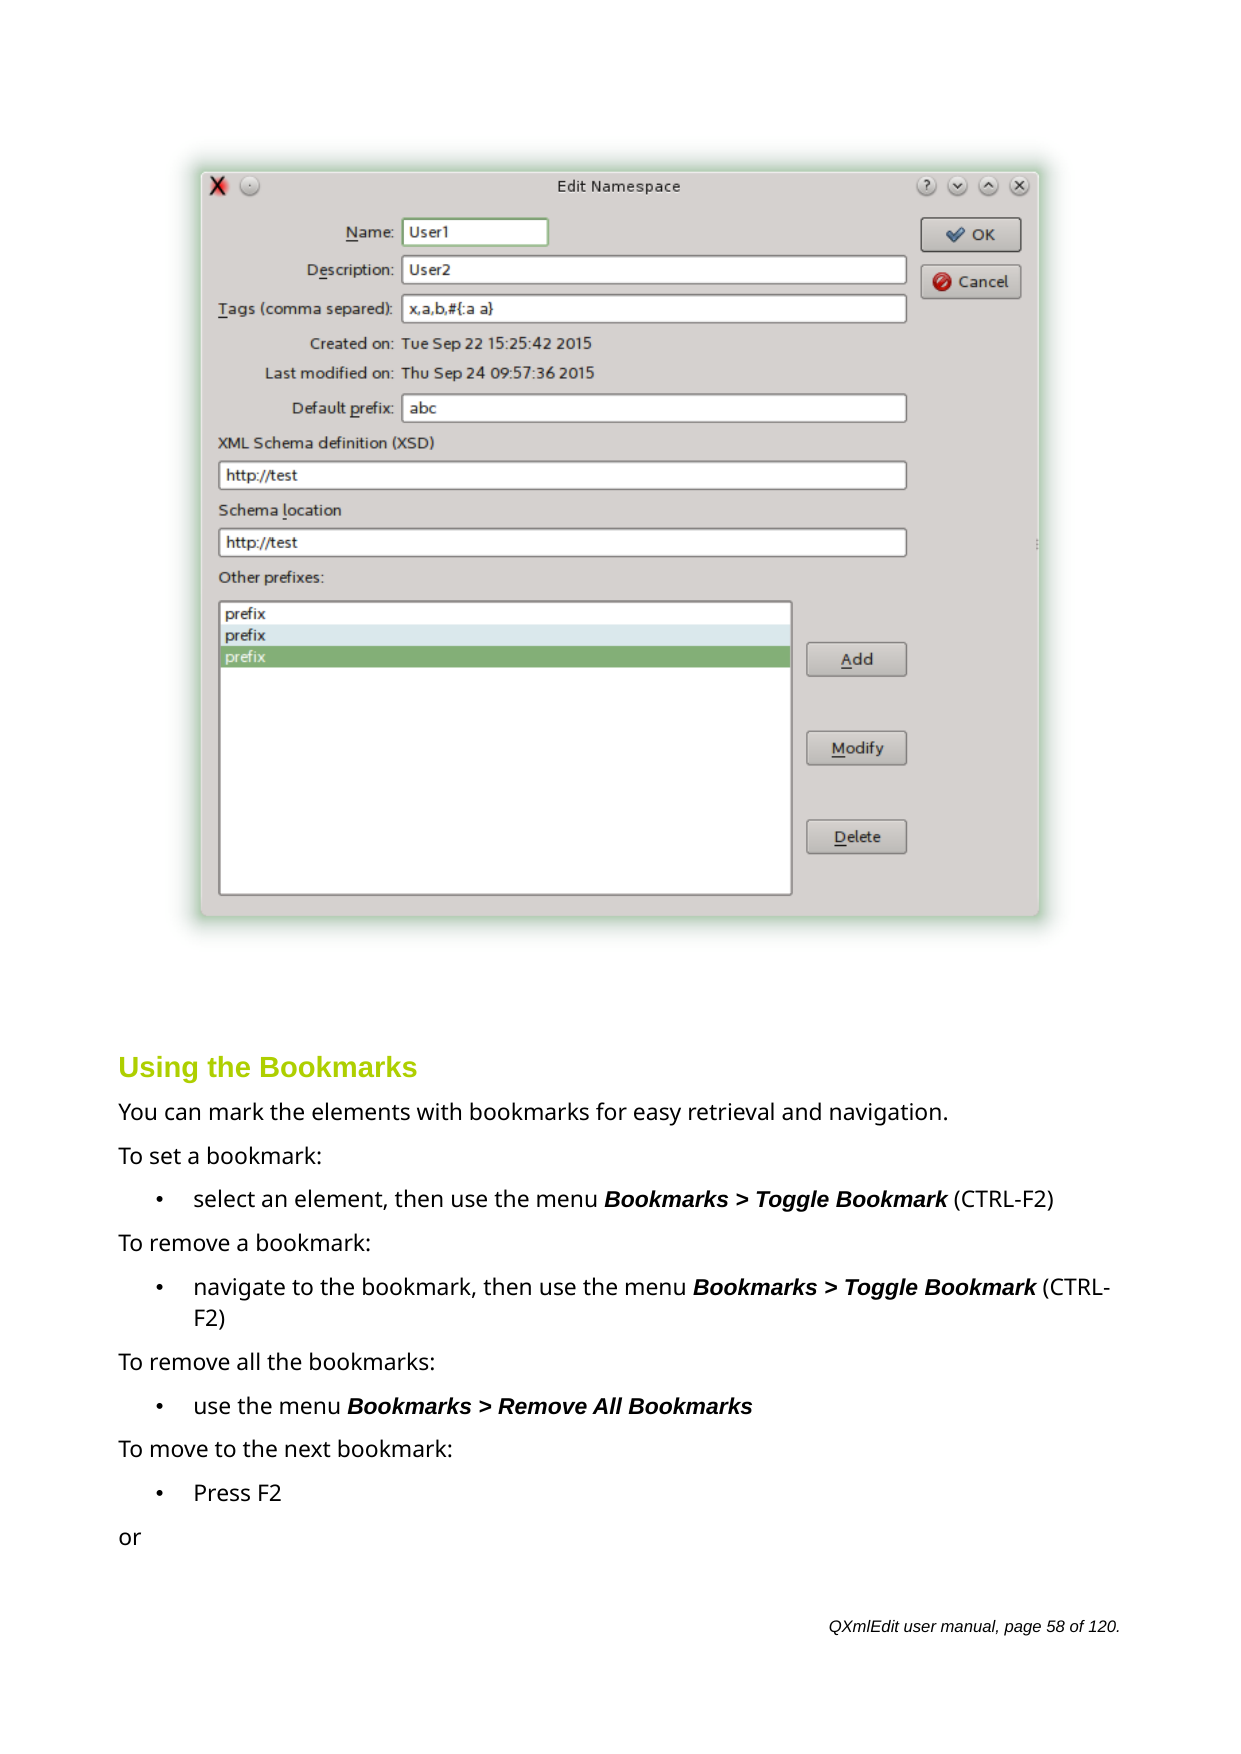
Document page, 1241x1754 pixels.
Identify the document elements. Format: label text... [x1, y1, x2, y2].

text To move to the next bookmark: [118, 1433, 1122, 1465]
list navigate to the bookmark, then use the menu Bookmarks > Toggle Bookmark (CTRL-F2) [156, 1271, 1122, 1333]
text To remove a bookmark: [118, 1227, 1122, 1258]
list use the menu Bookmarks > Remove All Bookmarks [156, 1390, 1122, 1421]
list select an element, then use the menu Bookmarks > Toggle Bookmark (CTRL-F2) [156, 1183, 1122, 1215]
picture [147, 118, 1093, 970]
text To remove all the bookmarks: [118, 1346, 1122, 1377]
list Press F2 [156, 1477, 1122, 1508]
subtitle Using the Bookmarks [118, 1050, 1122, 1083]
text To set a bookmark: [118, 1140, 1122, 1171]
text or [118, 1521, 1122, 1552]
text You can mark the elements with bookmarks for easy retrieval and navigation. [118, 1096, 1122, 1127]
